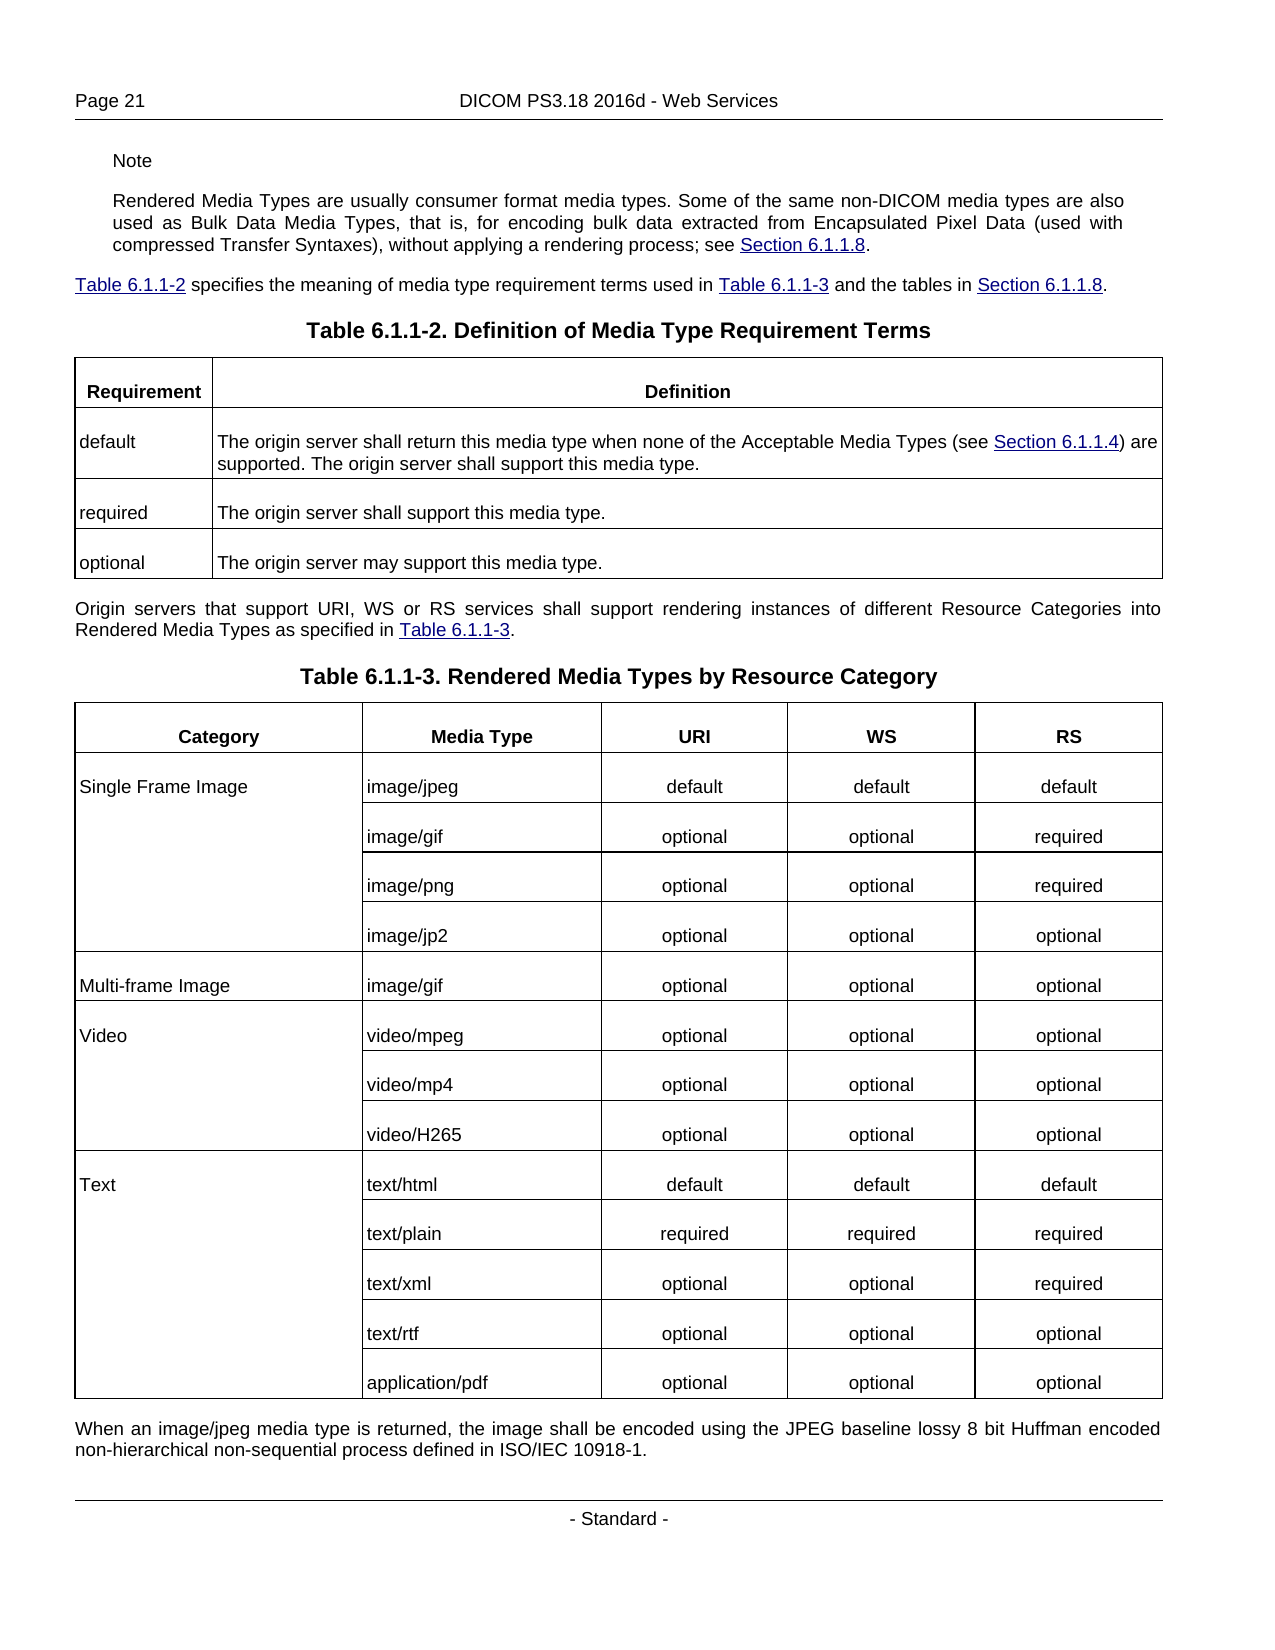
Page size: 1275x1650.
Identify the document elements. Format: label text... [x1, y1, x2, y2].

table_cell Multi-frame Image [76, 952, 362, 1000]
table_cell optional [602, 1001, 787, 1050]
text When an image/jpeg media type is returned, the image shall be encoded using the JPEG baseline lossy 8 bit Huffman encoded non-hierarchical non-sequential process defined in ISO/IEC 10918-1. [75, 1418, 1162, 1461]
table_header Media Type [363, 703, 601, 752]
table_cell optional [976, 1300, 1162, 1348]
table_cell optional [976, 902, 1162, 951]
table_header URI [602, 703, 787, 752]
table_cell optional [976, 1349, 1162, 1398]
table_cell default [788, 1151, 974, 1199]
table_cell default [76, 408, 212, 478]
table_cell optional [788, 1349, 974, 1398]
table_cell optional [788, 1101, 974, 1149]
table_cell optional [788, 1250, 974, 1298]
table_cell optional [602, 1300, 787, 1348]
table_cell required [76, 479, 212, 528]
table_cell optional [788, 803, 974, 851]
table_cell The origin server shall support this media type. [213, 479, 1162, 528]
table_cell application/pdf [363, 1349, 601, 1398]
table_cell optional [788, 853, 974, 901]
table_cell default [602, 1151, 787, 1199]
text Table 6.1.1-2. Definition of Media Type Requirement Terms [75, 318, 1162, 344]
table_cell image/png [363, 853, 601, 901]
table_cell image/jp2 [363, 902, 601, 951]
table_cell video/H265 [363, 1101, 601, 1149]
table_header WS [788, 703, 974, 752]
table_cell text/rtf [363, 1300, 601, 1348]
table_cell required [602, 1200, 787, 1249]
text Table 6.1.1-3. Rendered Media Types by Resource Category [75, 663, 1162, 689]
text Rendered Media Types are usually consumer format media types. Some of the same non-DICOM media types are also used as Bulk Data Media Types, that is, for encoding bulk data extracted from Encapsulated Pixel Data (used with compressed Transfer Syntaxes), without applying a rendering process; see Section 6.1.1.8. [112, 190, 1125, 255]
table_cell optional [976, 952, 1162, 1000]
table_cell required [976, 1200, 1162, 1249]
table_cell default [788, 753, 974, 802]
table_cell optional [788, 1051, 974, 1100]
table_cell optional [602, 1051, 787, 1100]
table_cell optional [602, 902, 787, 951]
table_cell optional [788, 1001, 974, 1050]
table_cell optional [602, 1349, 787, 1398]
table_cell optional [788, 952, 974, 1000]
table_cell optional [788, 902, 974, 951]
table_cell text/plain [363, 1200, 601, 1249]
table_cell optional [976, 1101, 1162, 1149]
table_cell text/xml [363, 1250, 601, 1298]
table_cell optional [602, 803, 787, 851]
table_cell optional [788, 1300, 974, 1348]
table_cell image/jpeg [363, 753, 601, 802]
table_cell optional [976, 1051, 1162, 1100]
table_cell optional [976, 1001, 1162, 1050]
table_cell optional [76, 529, 212, 577]
table_cell required [976, 803, 1162, 851]
table_cell image/gif [363, 952, 601, 1000]
table_cell default [976, 1151, 1162, 1199]
text Origin servers that support URI, WS or RS services shall support rendering instances of different Resource Categories into Rendered Media Types as specified in Table 6.1.1-3. [75, 597, 1162, 640]
table_cell text/html [363, 1151, 601, 1199]
table_header Definition [213, 358, 1162, 407]
table_cell required [976, 853, 1162, 901]
text Note [112, 150, 1125, 172]
table_header RS [976, 703, 1162, 752]
table_cell video/mpeg [363, 1001, 601, 1050]
table_header Requirement [76, 358, 212, 407]
text Table 6.1.1-2 specifies the meaning of media type requirement terms used in Table 6.1.1-3 and the tables in Section 6.1.1.8. [75, 274, 1162, 295]
table_cell The origin server shall return this media type when none of the Acceptable Media Types (see Section 6.1.1.4) are supported. The origin server shall support this media type. [213, 408, 1162, 478]
table_header Category [76, 703, 362, 752]
table_cell image/gif [363, 803, 601, 851]
table_cell The origin server may support this media type. [213, 529, 1162, 577]
table_cell default [602, 753, 787, 802]
table_cell optional [602, 952, 787, 1000]
table_cell optional [602, 1101, 787, 1149]
table_cell required [976, 1250, 1162, 1298]
table_cell Text [76, 1151, 362, 1398]
table_cell default [976, 753, 1162, 802]
table_cell required [788, 1200, 974, 1249]
table_cell video/mp4 [363, 1051, 601, 1100]
table_cell Video [76, 1001, 362, 1149]
table_cell optional [602, 1250, 787, 1298]
table_cell optional [602, 853, 787, 901]
table_cell Single Frame Image [76, 753, 362, 951]
